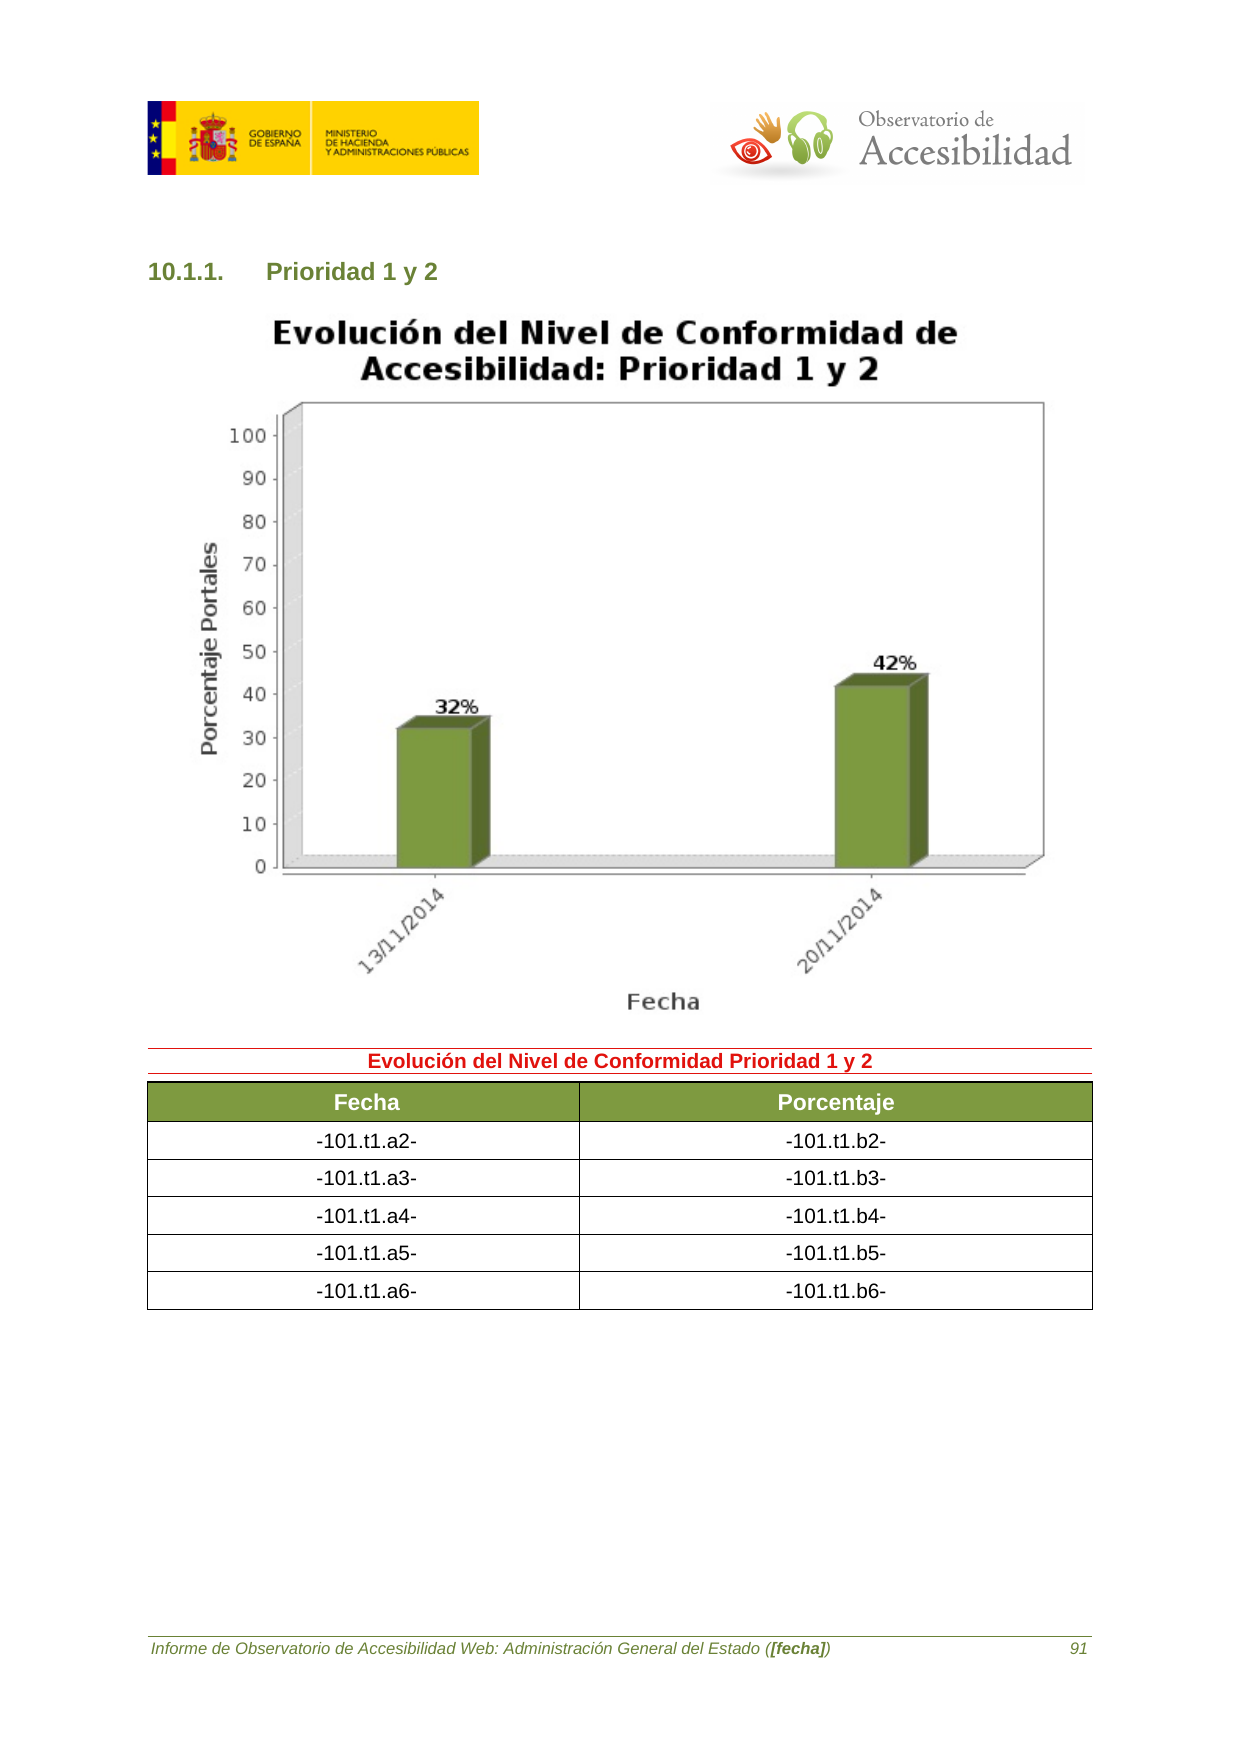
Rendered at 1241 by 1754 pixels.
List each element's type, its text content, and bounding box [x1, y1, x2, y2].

picture [710, 102, 1086, 185]
picture [178, 313, 1062, 1024]
picture [147, 101, 479, 175]
table_cell -101.t1.a5- [148, 1235, 579, 1271]
table_header Porcentaje [580, 1083, 1092, 1121]
table_cell -101.t1.b5- [580, 1235, 1092, 1271]
table_cell -101.t1.b2- [580, 1122, 1092, 1159]
table_cell -101.t1.a4- [148, 1197, 579, 1234]
subtitle Prioridad 1 y 2 [148, 257, 1092, 286]
table_header Fecha [148, 1083, 579, 1121]
table_cell -101.t1.b4- [580, 1197, 1092, 1234]
table_cell -101.t1.b3- [580, 1160, 1092, 1196]
table_cell -101.t1.a2- [148, 1122, 579, 1159]
table_cell -101.t1.a3- [148, 1160, 579, 1196]
table_cell -101.t1.b6- [580, 1272, 1092, 1309]
text Evolución del Nivel de Conformidad Prioridad 1 y 2 [148, 1049, 1092, 1073]
table_cell -101.t1.a6- [148, 1272, 579, 1309]
